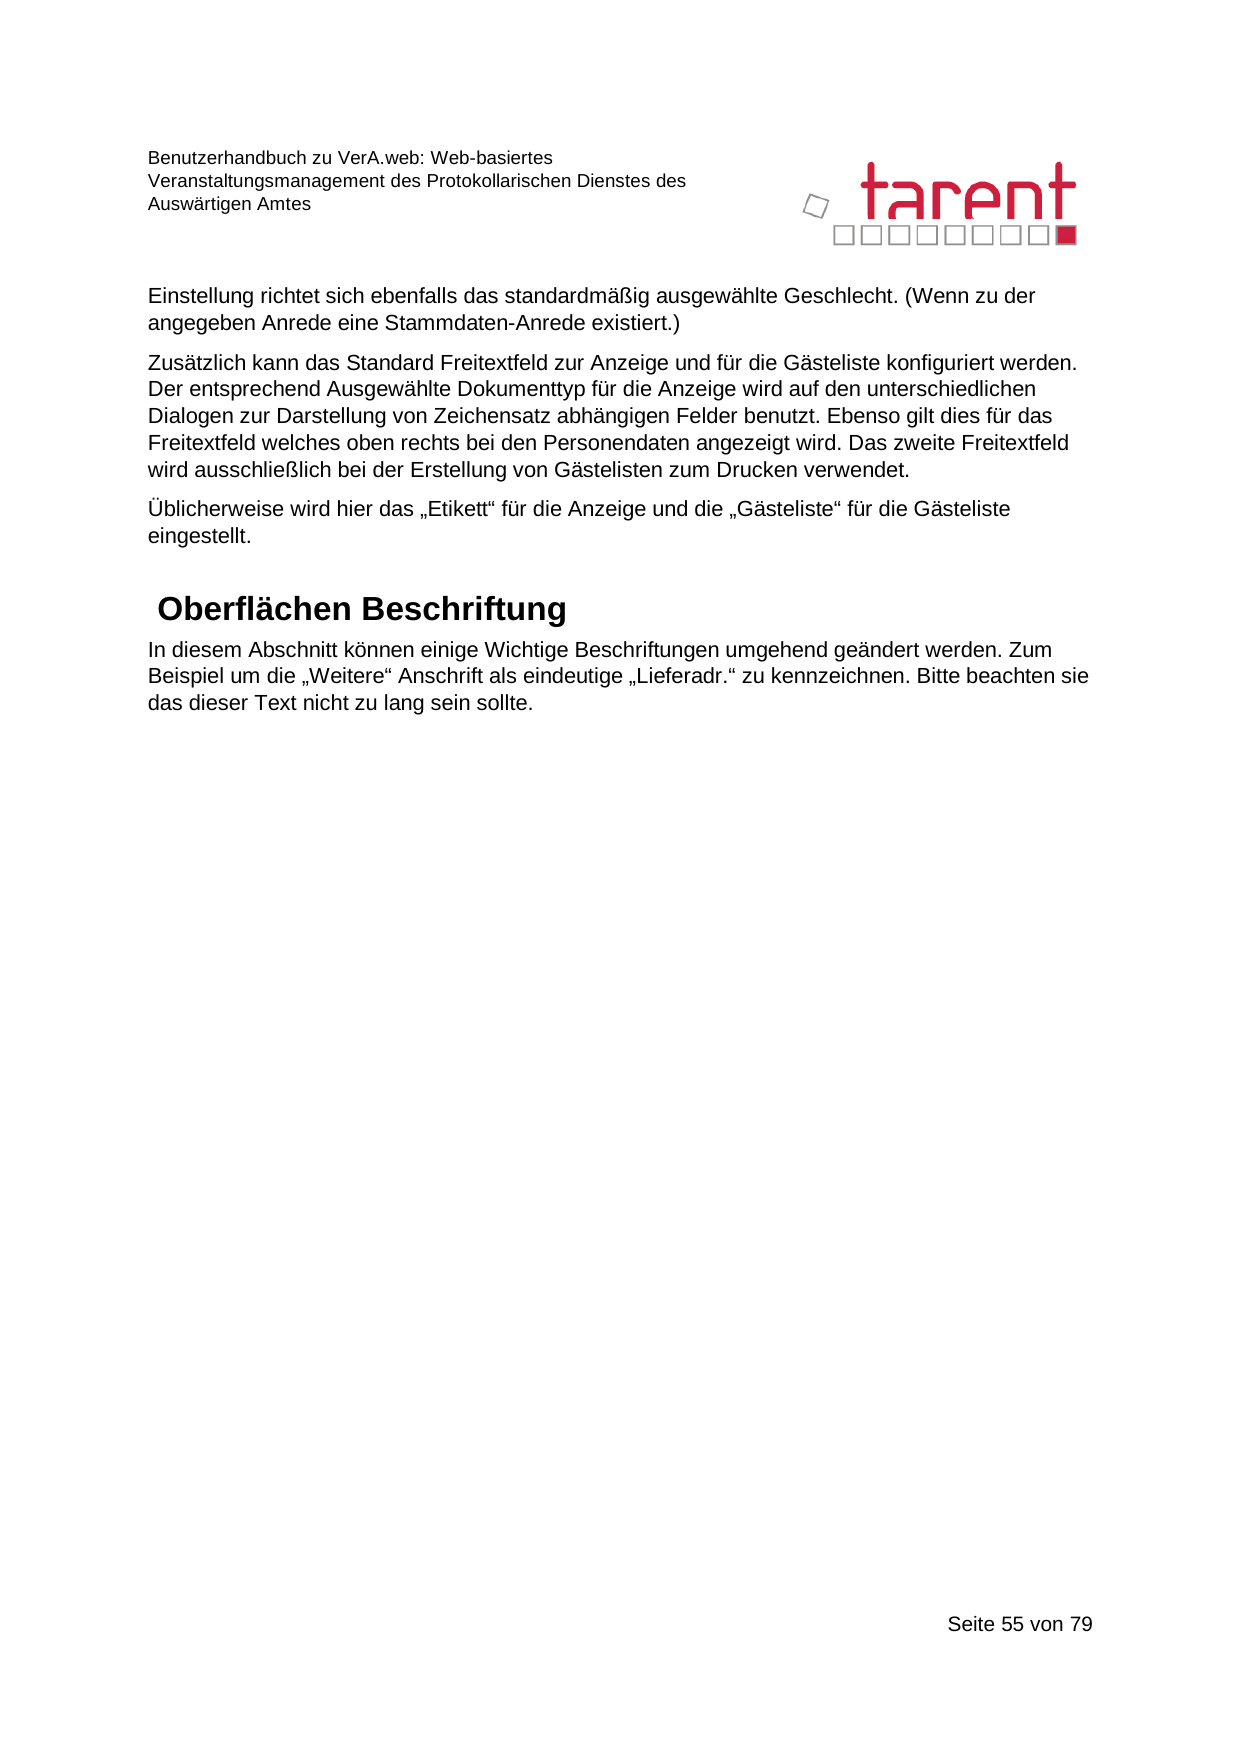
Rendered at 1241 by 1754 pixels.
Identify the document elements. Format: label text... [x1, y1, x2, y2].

text Einstellung richtet sich ebenfalls das standardmäßig ausgewählte Geschlecht. (Wenn zu der angegeben Anrede eine Stammdaten-Anrede existiert.) [148, 284, 1092, 335]
subtitle Oberflächen Beschriftung [148, 589, 1092, 627]
text In diesem Abschnitt können einige Wichtige Beschriftungen umgehend geändert werden. Zum Beispiel um die „Weitere“ Anschrift als eindeutige „Lieferadr.“ zu kennzeichnen. Bitte beachten sie das dieser Text nicht zu lang sein sollte. [148, 637, 1092, 715]
text Zusätzlich kann das Standard Freitextfeld zur Anzeige und für die Gästeliste konfiguriert werden. Der entsprechend Ausgewählte Dokumenttyp für die Anzeige wird auf den unterschiedlichen Dialogen zur Darstellung von Zeichensatz abhängigen Felder benutzt. Ebenso gilt dies für das Freitextfeld welches oben rechts bei den Personendaten angezeigt wird. Das zweite Freitextfeld wird ausschließlich bei der Erstellung von Gästelisten zum Drucken verwendet. [148, 350, 1092, 482]
text Üblicherweise wird hier das „Etikett“ für die Anzeige und die „Gästeliste“ für die Gästeliste eingestellt. [148, 497, 1092, 548]
picture [790, 151, 1091, 255]
